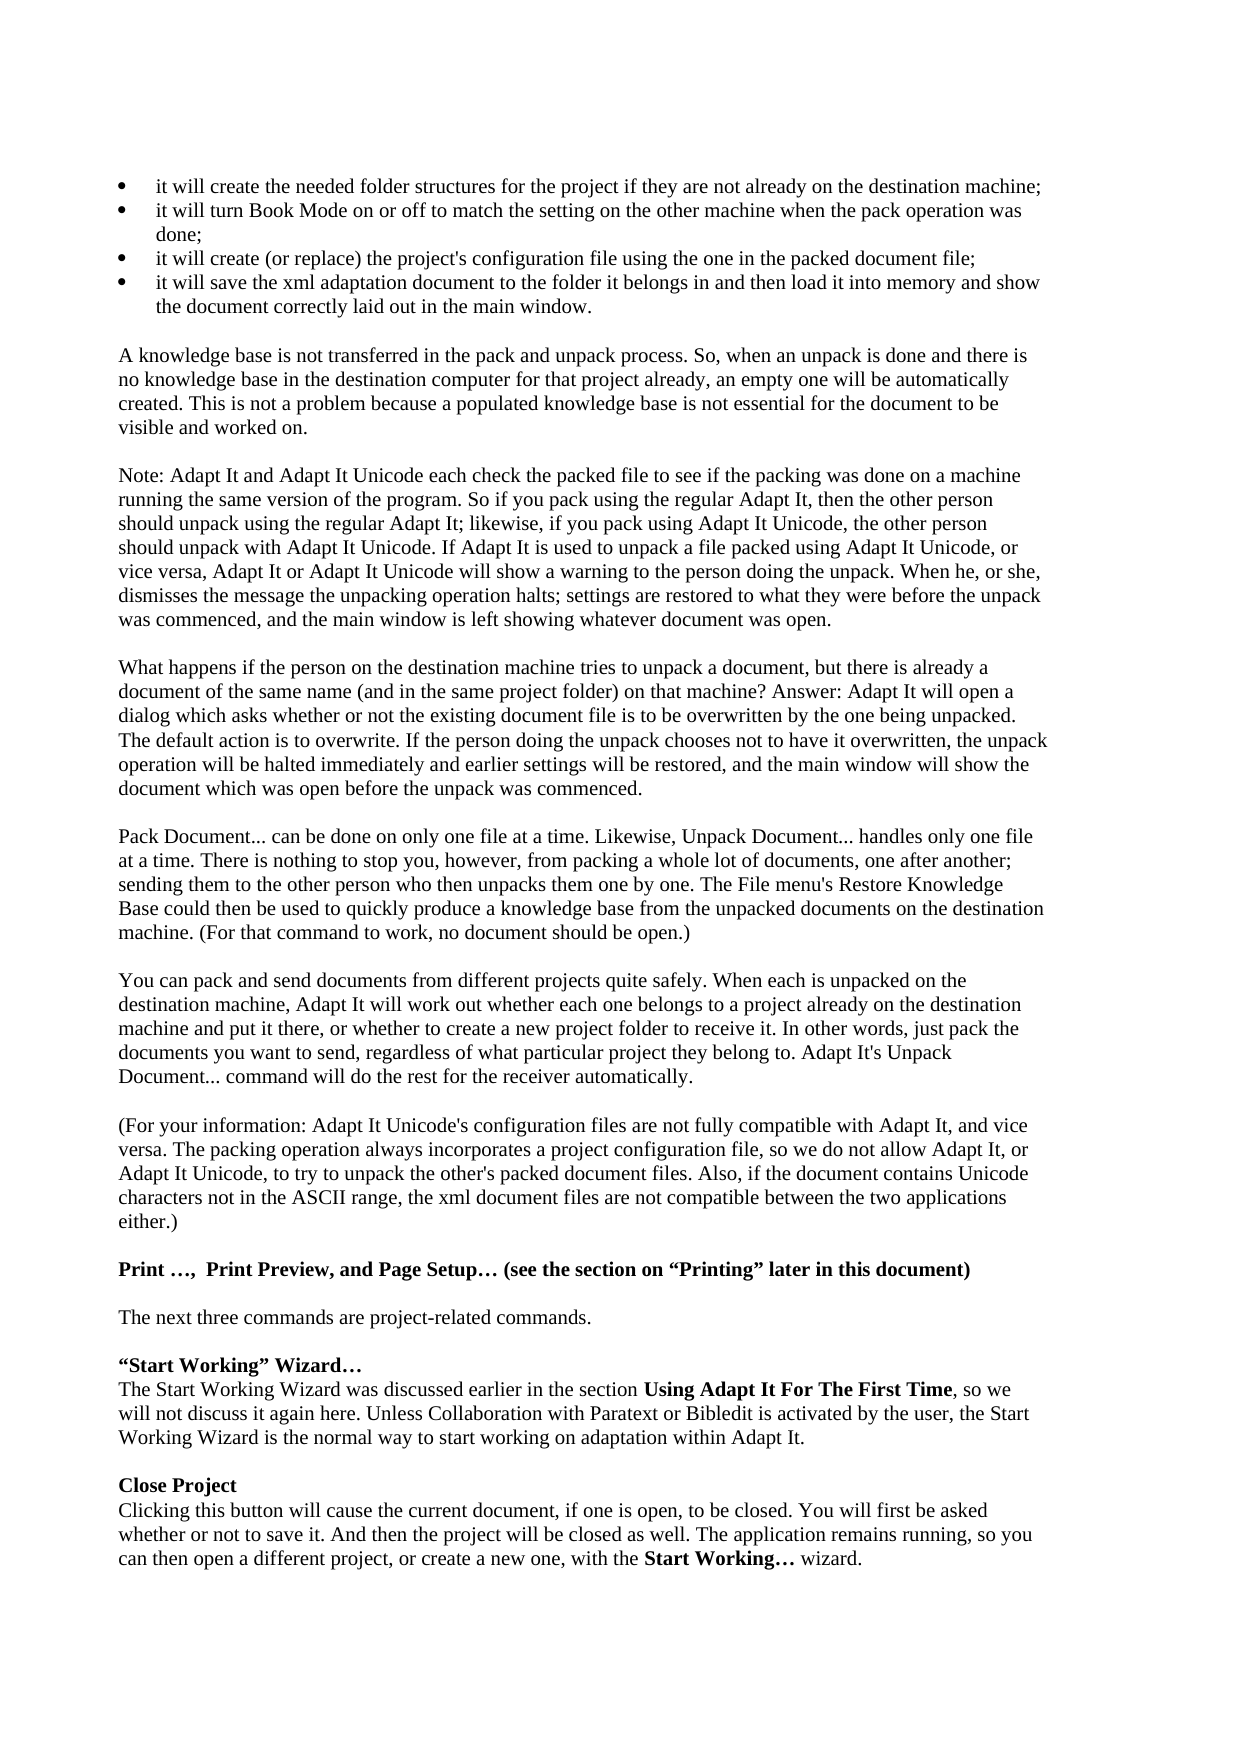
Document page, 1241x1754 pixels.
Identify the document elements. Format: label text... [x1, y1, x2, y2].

list it will save the xml adaptation document to the folder it belongs in and then load it into memory and show the document correctly laid out in the main window. [118, 270, 1048, 318]
text A knowledge base is not transferred in the pack and unpack process. So, when an unpack is done and there is no knowledge base in the destination computer for that project already, an empty one will be automatically created. This is not a problem because a populated knowledge base is not essential for the document to be visible and worked on. [118, 342, 1048, 439]
text What happens if the person on the destination machine tries to unpack a document, but there is already a document of the same name (and in the same project folder) on that machine? Answer: Adapt It will open a dialog which asks whether or not the existing document file is to be overwritten by the one being unpacked. The default action is to overwrite. If the person doing the unpack chooses not to have it overwritten, the unpack operation will be halted immediately and earlier settings will be restored, and the main window will show the document which was open before the unpack was commenced. [118, 655, 1048, 800]
text Note: Adapt It and Adapt It Unicode each check the packed file to see if the packing was done on a machine running the same version of the program. So if you pack using the regular Adapt It, then the other person should unpack using the regular Adapt It; likewise, if you pack using Adapt It Unicode, the other person should unpack with Adapt It Unicode. If Adapt It is used to unpack a file packed using Adapt It Unicode, or vice versa, Adapt It or Adapt It Unicode will show a warning to the person doing the unpack. When he, or she, dismisses the message the unpacking operation halts; settings are restored to what they were before the unpack was commenced, and the main window is left showing whatever document was open. [118, 463, 1048, 631]
text Print …, Print Preview, and Page Setup… (see the section on “Printing” later in this document) [118, 1257, 1048, 1281]
text The next three commands are project-related commands. [118, 1305, 1048, 1329]
list it will create (or replace) the project's configuration file using the one in the packed document file; [118, 246, 1048, 270]
text Close Project Clicking this button will cause the current document, if one is open, to be closed. You will first be asked whether or not to save it. And then the project will be closed as well. The application remains running, so you can then open a different project, or create a new one, with the Start Working… wizard. [118, 1473, 1048, 1570]
text “Start Working” Wizard… The Start Working Wizard was discussed earlier in the section Using Adapt It For The First Time, so we will not discuss it again here. Unless Collaboration with Paratext or Bibledit is activated by the user, the Start Working Wizard is the normal way to start working on adaptation within Adapt It. [118, 1353, 1048, 1449]
list it will create the needed folder structures for the project if they are not already on the destination machine; [118, 174, 1048, 198]
text Pack Document... can be done on only one file at a time. Likewise, Unpack Document... handles only one file at a time. There is nothing to stop you, however, from packing a whole lot of documents, one after another; sending them to the other person who then unpacks them one by one. The File menu's Restore Knowledge Base could then be used to quickly produce a knowledge base from the unpacked documents on the destination machine. (For that command to work, no document should be open.) [118, 824, 1048, 944]
text (For your information: Adapt It Unicode's configuration files are not fully compatible with Adapt It, and vice versa. The packing operation always incorporates a project configuration file, so we do not allow Adapt It, or Adapt It Unicode, to try to unpack the other's packed document files. Also, if the document contains Unicode characters not in the ASCII range, the xml document files are not compatible between the two applications either.) [118, 1112, 1048, 1233]
text You can pack and send documents from different projects quite safely. When each is unpacked on the destination machine, Adapt It will work out whether each one belongs to a project already on the destination machine and put it there, or whether to create a new project folder to receive it. In other words, just pack the documents you want to send, regardless of what particular project they belong to. Adapt It's Unpack Document... command will do the rest for the receiver automatically. [118, 968, 1048, 1088]
list it will turn Book Mode on or off to match the setting on the other machine when the pack operation was done; [118, 198, 1048, 246]
